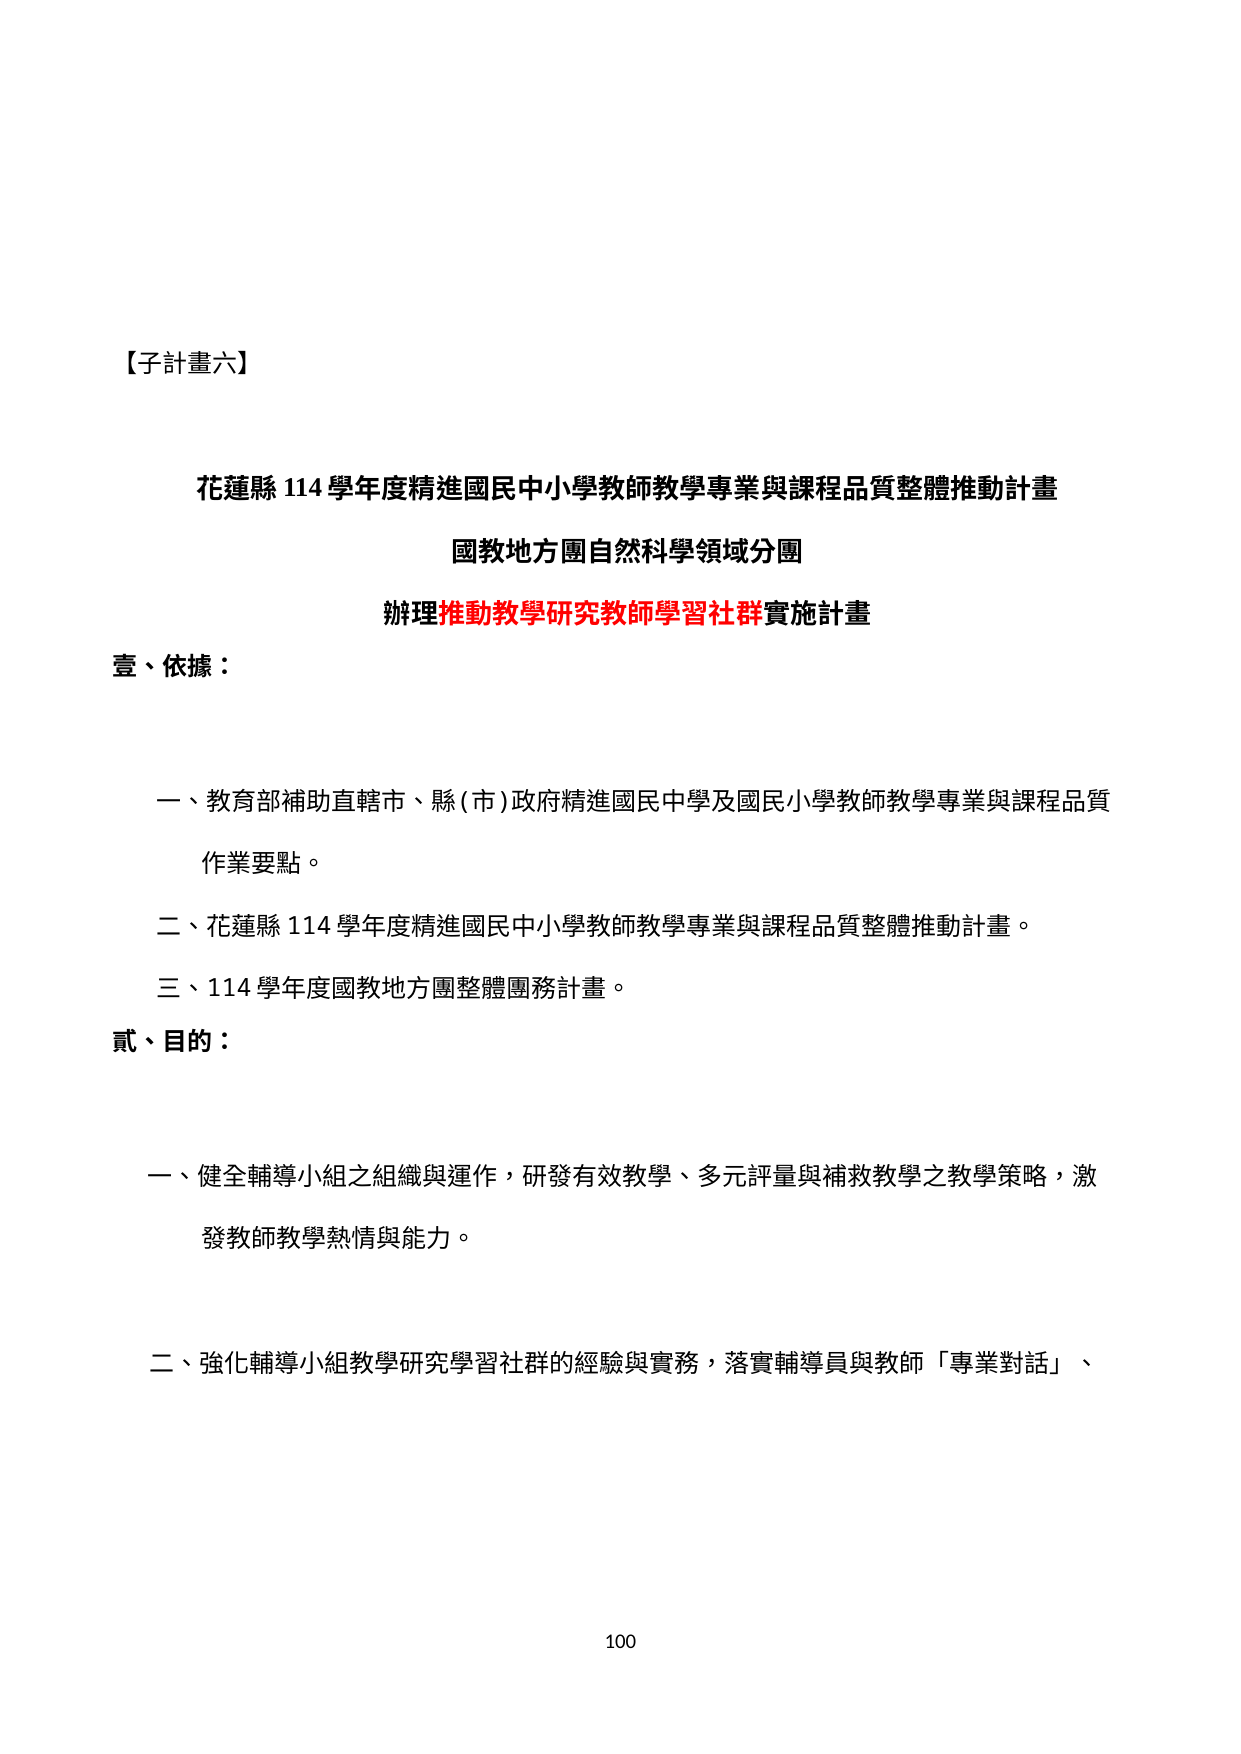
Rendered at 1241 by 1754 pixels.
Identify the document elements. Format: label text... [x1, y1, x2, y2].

text 辦理推動教學研究教師學習社群實施計畫 [112, 570, 1143, 633]
text 二、花蓮縣114學年度精進國民中小學教師教學專業與課程品質整體推動計畫。 [156, 883, 1128, 945]
text 【子計畫六】 [112, 339, 1128, 381]
text 三、114學年度國教地方團整體團務計畫。 [112, 945, 1128, 1008]
text 一、教育部補助直轄市、縣(市)政府精進國民中學及國民小學教師教學專業與課程品質作業要點。 [156, 758, 1128, 883]
text 國教地方團自然科學領域分團 [112, 508, 1143, 570]
text 一、健全輔導小組之組織與運作，研發有效教學、多元評量與補救教學之教學策略，激發教師教學熱情與能力。 [147, 1133, 1118, 1258]
text 貳、目的： [112, 1009, 1128, 1061]
text 壹、依據： [112, 634, 1128, 686]
text 二、強化輔導小組教學研究學習社群的經驗與實務，落實輔導員與教師「專業對話」、 [149, 1320, 1128, 1383]
text 花蓮縣114學年度精進國民中小學教師教學專業與課程品質整體推動計畫 [112, 445, 1143, 508]
